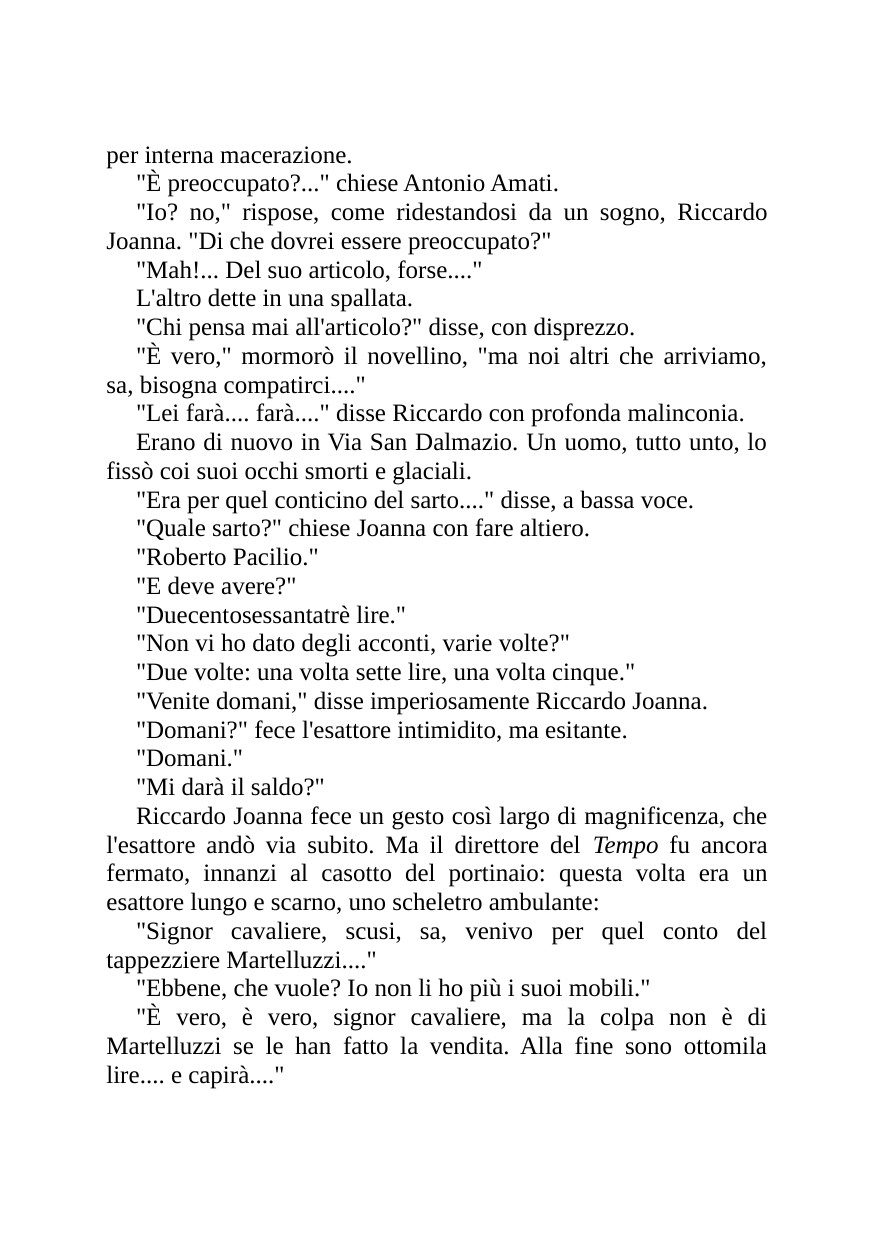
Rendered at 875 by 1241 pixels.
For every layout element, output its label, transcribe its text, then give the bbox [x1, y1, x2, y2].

text "Mi darà il saldo?" [106, 772, 768, 801]
text "È vero," mormorò il novellino, "ma noi altri che arriviamo, sa, bisogna compatirci...." [106, 341, 768, 398]
text "È vero, è vero, signor cavaliere, ma la colpa non è di Martelluzzi se le han fatto la vendita. Alla fine sono ottomila lire.... e capirà...." [106, 1002, 768, 1088]
text "È preoccupato?..." chiese Antonio Amati. [106, 168, 768, 197]
text "Chi pensa mai all'articolo?" disse, con disprezzo. [106, 312, 768, 341]
text "Domani." [106, 743, 768, 772]
text "Lei farà.... farà...." disse Riccardo con profonda malinconia. [106, 398, 768, 427]
text Riccardo Joanna fece un gesto così largo di magnificenza, che l'esattore andò via subito. Ma il direttore del Tempo fu ancora fermato, innanzi al casotto del portinaio: questa volta era un esattore lungo e scarno, uno scheletro ambulante: [106, 801, 768, 916]
text "Duecentosessantatrè lire." [106, 600, 768, 628]
text "Ebbene, che vuole? Io non li ho più i suoi mobili." [106, 973, 768, 1002]
text "Era per quel conticino del sarto...." disse, a bassa voce. [106, 485, 768, 513]
text Erano di nuovo in Via San Dalmazio. Un uomo, tutto unto, lo fissò coi suoi occhi smorti e glaciali. [106, 427, 768, 485]
text per interna macerazione. [106, 140, 768, 168]
text "Roberto Pacilio." [106, 542, 768, 571]
text "Signor cavaliere, scusi, sa, venivo per quel conto del tappezziere Martelluzzi...." [106, 916, 768, 973]
text "Mah!... Del suo articolo, forse...." [106, 255, 768, 283]
text "Due volte: una volta sette lire, una volta cinque." [106, 657, 768, 686]
text "Venite domani," disse imperiosamente Riccardo Joanna. [106, 686, 768, 715]
text "Quale sarto?" chiese Joanna con fare altiero. [106, 513, 768, 542]
text L'altro dette in una spallata. [106, 283, 768, 312]
text "Domani?" fece l'esattore intimidito, ma esitante. [106, 715, 768, 743]
text "Io? no," rispose, come ridestandosi da un sogno, Riccardo Joanna. "Di che dovrei essere preoccupato?" [106, 197, 768, 255]
text "Non vi ho dato degli acconti, varie volte?" [106, 628, 768, 657]
text "E deve avere?" [106, 571, 768, 600]
